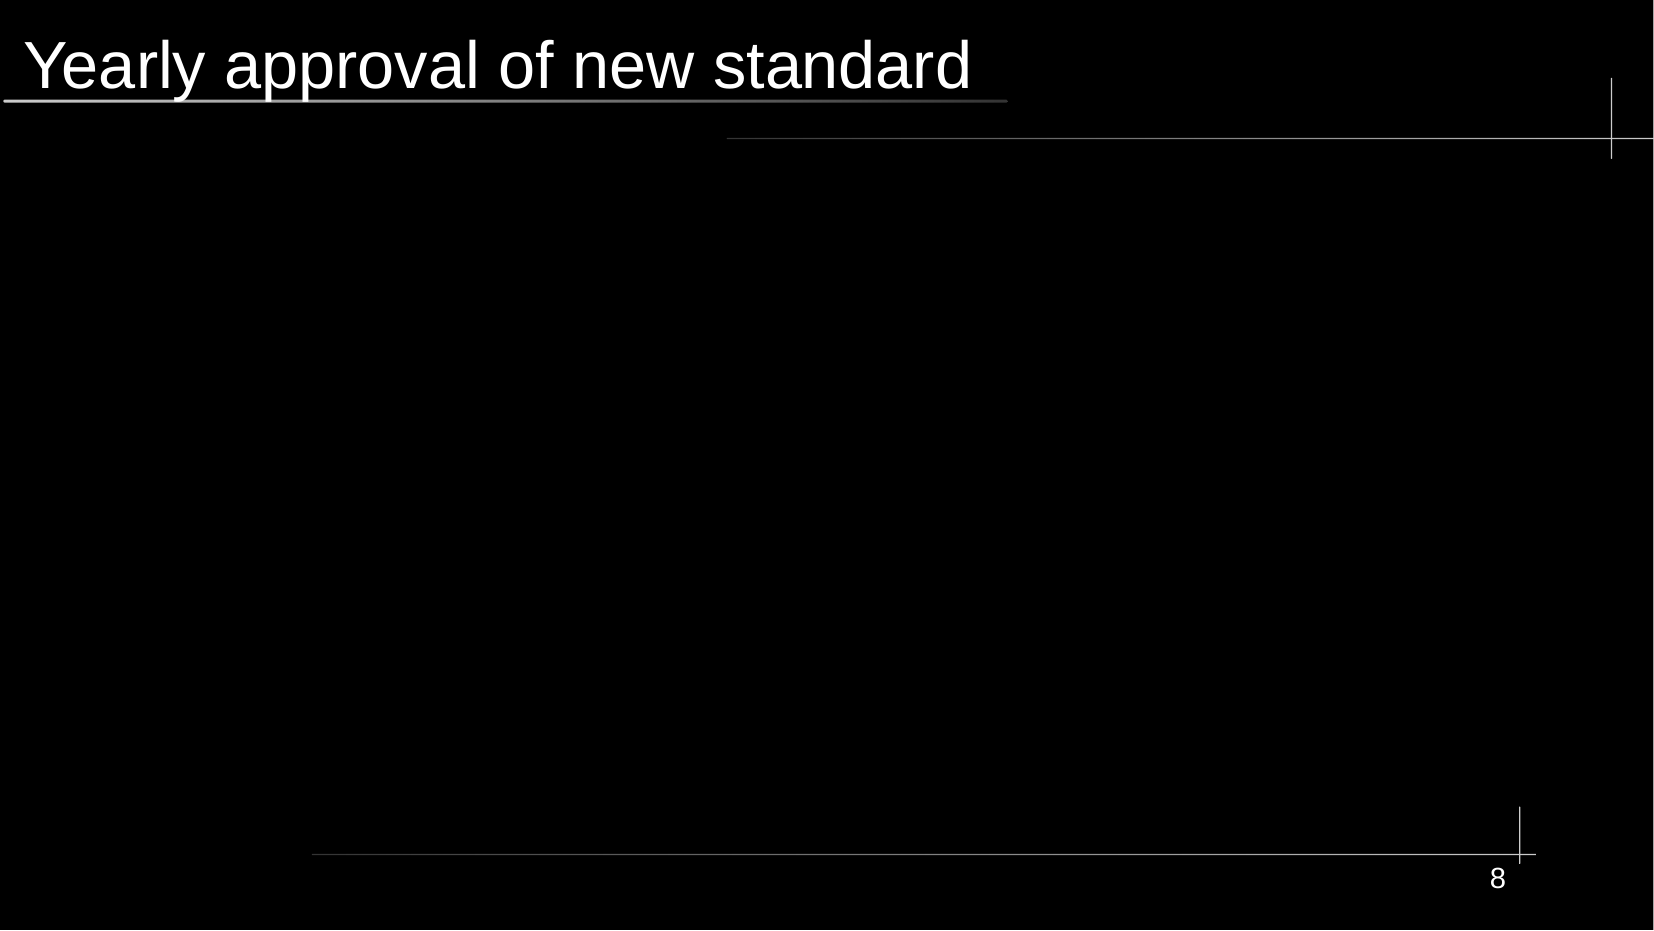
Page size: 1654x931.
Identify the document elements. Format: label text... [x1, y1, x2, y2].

title Yearly approval of new standard [23, 11, 1589, 119]
